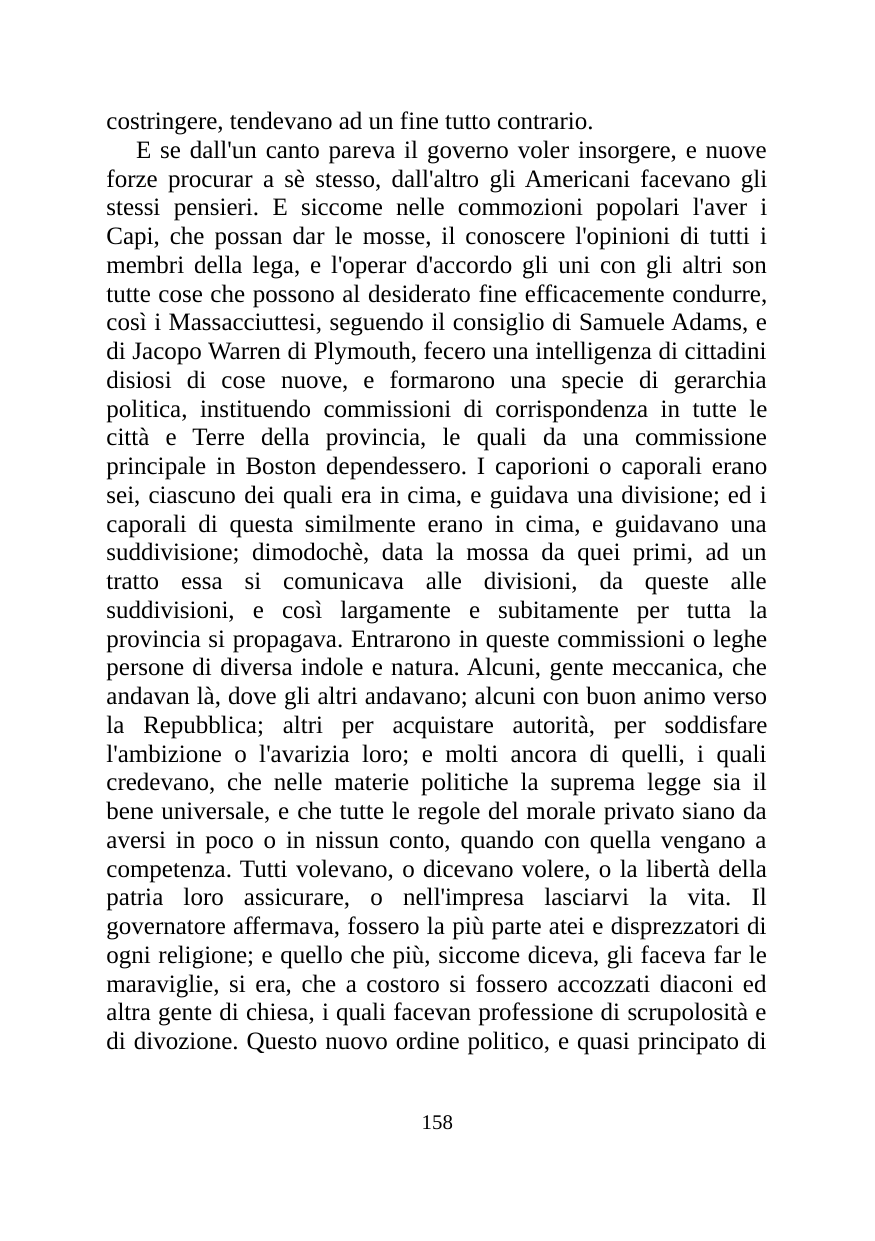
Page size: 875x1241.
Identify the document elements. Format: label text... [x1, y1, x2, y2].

text costringere, tendevano ad un fine tutto contrario. [106, 106, 768, 135]
text E se dall'un canto pareva il governo voler insorgere, e nuove forze procurar a sè stesso, dall'altro gli Americani facevano gli stessi pensieri. E siccome nelle commozioni popolari l'aver i Capi, che possan dar le mosse, il conoscere l'opinioni di tutti i membri della lega, e l'operar d'accordo gli uni con gli altri son tutte cose che possono al desiderato fine efficacemente condurre, così i Massacciuttesi, seguendo il consiglio di Samuele Adams, e di Jacopo Warren di Plymouth, fecero una intelligenza di cittadini disiosi di cose nuove, e formarono una specie di gerarchia politica, instituendo commissioni di corrispondenza in tutte le città e Terre della provincia, le quali da una commissione principale in Boston dependessero. I caporioni o caporali erano sei, ciascuno dei quali era in cima, e guidava una divisione; ed i caporali di questa similmente erano in cima, e guidavano una suddivisione; dimodochè, data la mossa da quei primi, ad un tratto essa si comunicava alle divisioni, da queste alle suddivisioni, e così largamente e subitamente per tutta la provincia si propagava. Entrarono in queste commissioni o leghe persone di diversa indole e natura. Alcuni, gente meccanica, che andavan là, dove gli altri andavano; alcuni con buon animo verso la Repubblica; altri per acquistare autorità, per soddisfare l'ambizione o l'avarizia loro; e molti ancora di quelli, i quali credevano, che nelle materie politiche la suprema legge sia il bene universale, e che tutte le regole del morale privato siano da aversi in poco o in nissun conto, quando con quella vengano a competenza. Tutti volevano, o dicevano volere, o la libertà della patria loro assicurare, o nell'impresa lasciarvi la vita. Il governatore affermava, fossero la più parte atei e disprezzatori di ogni religione; e quello che più, siccome diceva, gli faceva far le maraviglie, si era, che a costoro si fossero accozzati diaconi ed altra gente di chiesa, i quali facevan professione di scrupolosità e di divozione. Questo nuovo ordine politico, e quasi principato di [106, 135, 768, 1055]
